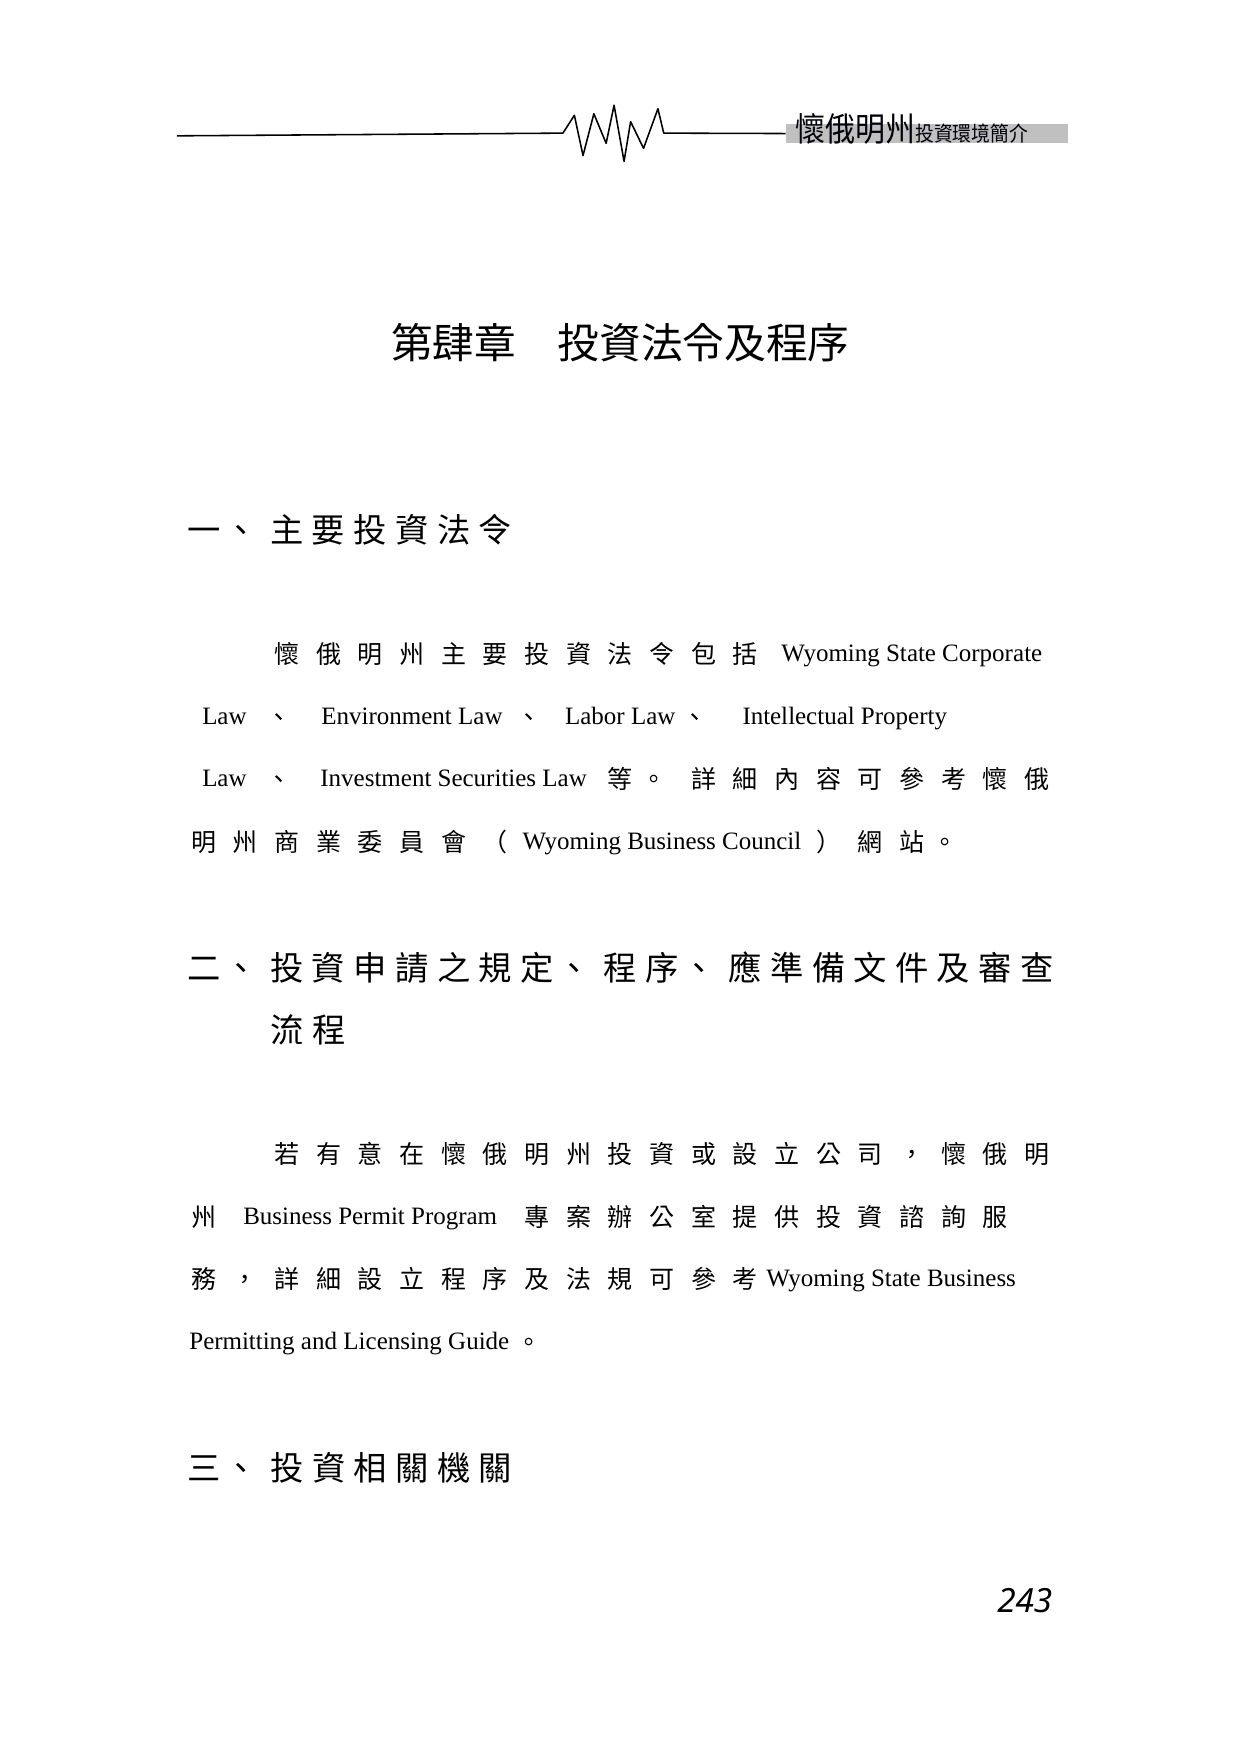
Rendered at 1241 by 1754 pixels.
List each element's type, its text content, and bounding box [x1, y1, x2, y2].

text 懷俄明州主要投資法令包括Wyoming State Corporate Law、Environment Law、Labor Law、Intellectual Property Law、Investment Securities Law等。詳細內容可參考懷俄明州商業委員會（Wyoming Business Council）網站。 [183, 611, 1058, 861]
text 若有意在懷俄明州投資或設立公司，懷俄明州Business Permit Program專案辦公室提供投資諮詢服務，詳細設立程序及法規可參考Wyoming State Business Permitting and Licensing Guide。 [183, 1111, 1058, 1361]
text 二、投資申請之規定、程序、應準備文件及審查流程 [183, 924, 1058, 1049]
text 三、投資相關機關 [183, 1424, 1058, 1486]
text 一、主要投資法令 [183, 486, 1058, 549]
text 第肆章 投資法令及程序 [183, 299, 1058, 361]
